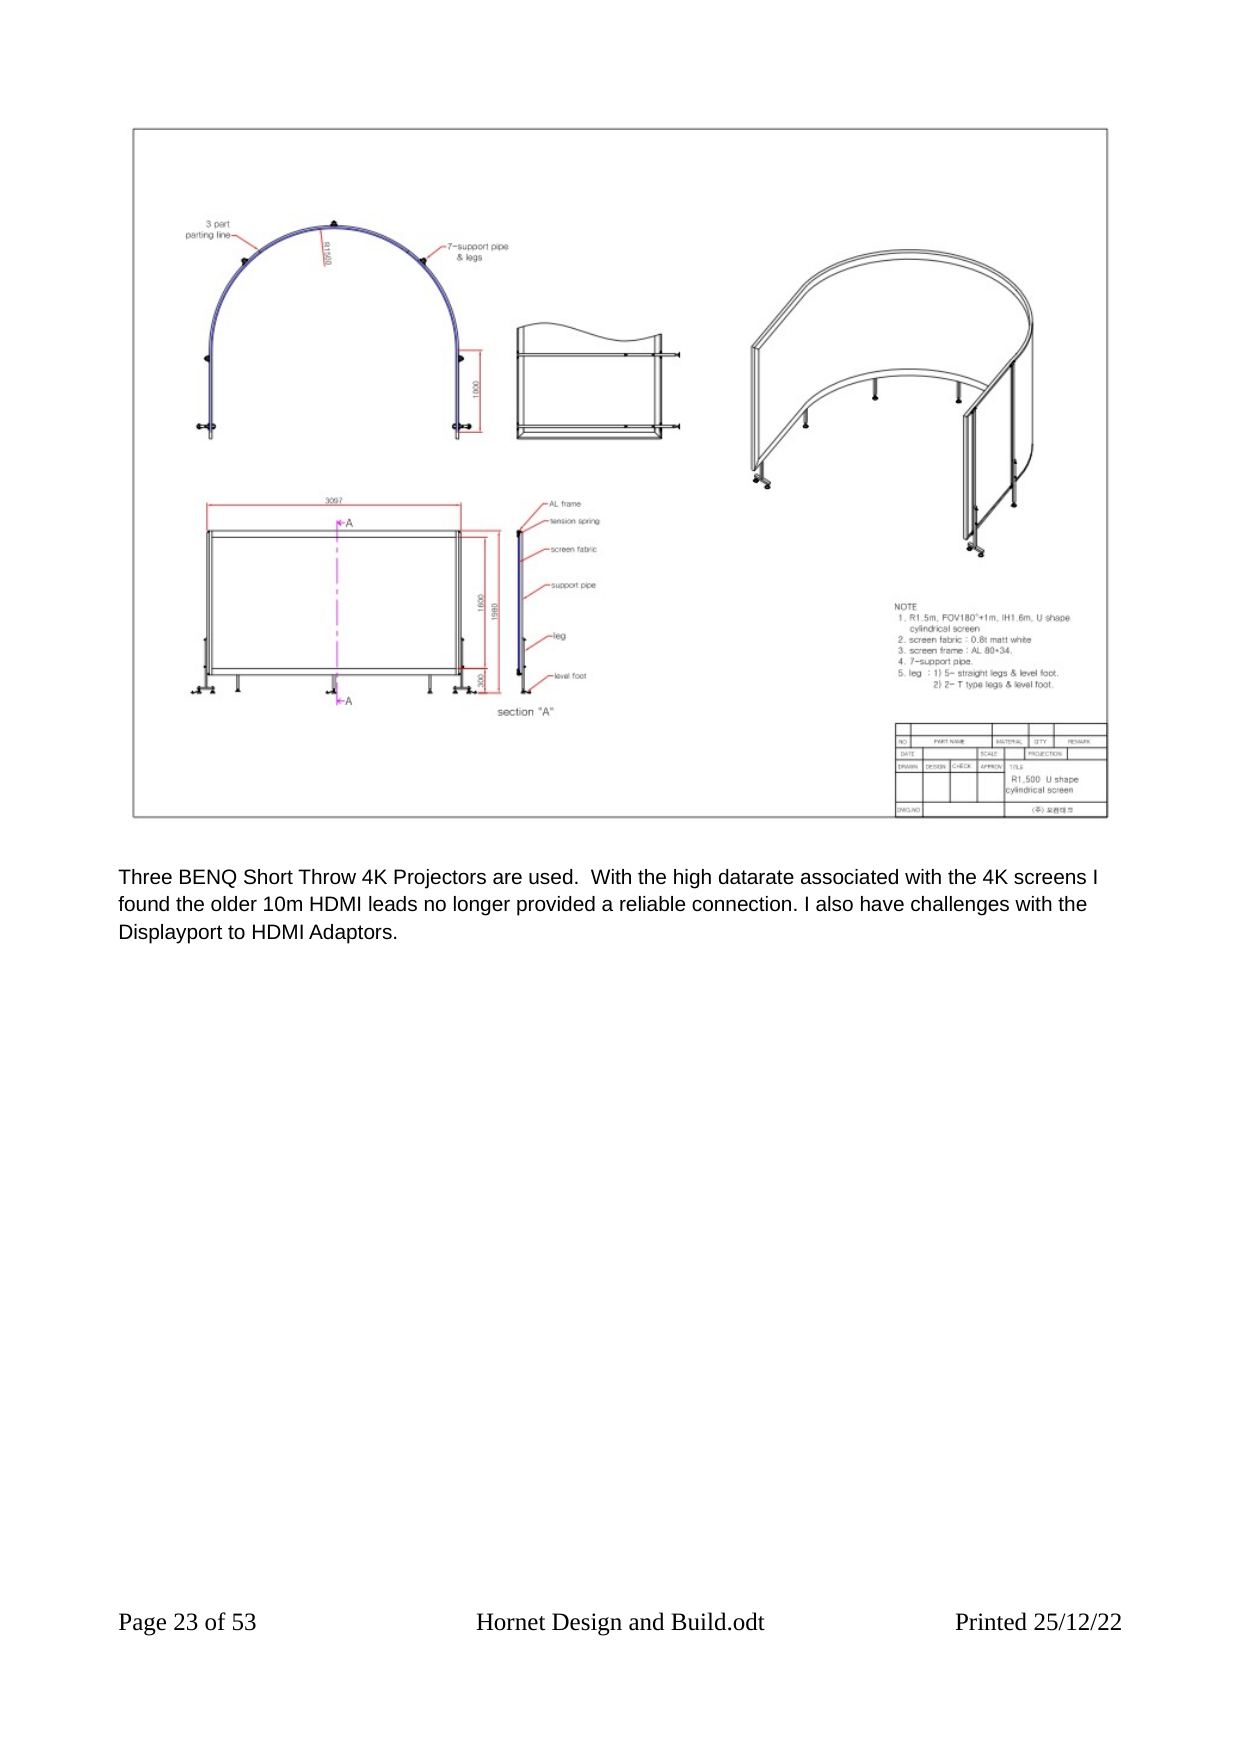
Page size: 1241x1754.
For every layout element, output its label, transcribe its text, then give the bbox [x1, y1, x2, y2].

picture [118, 118, 1123, 828]
text Three BENQ Short Throw 4K Projectors are used. With the high datarate associated with the 4K screens I found the older 10m HDMI leads no longer provided a reliable connection. I also have challenges with the Displayport to HDMI Adaptors. [118, 865, 1122, 944]
